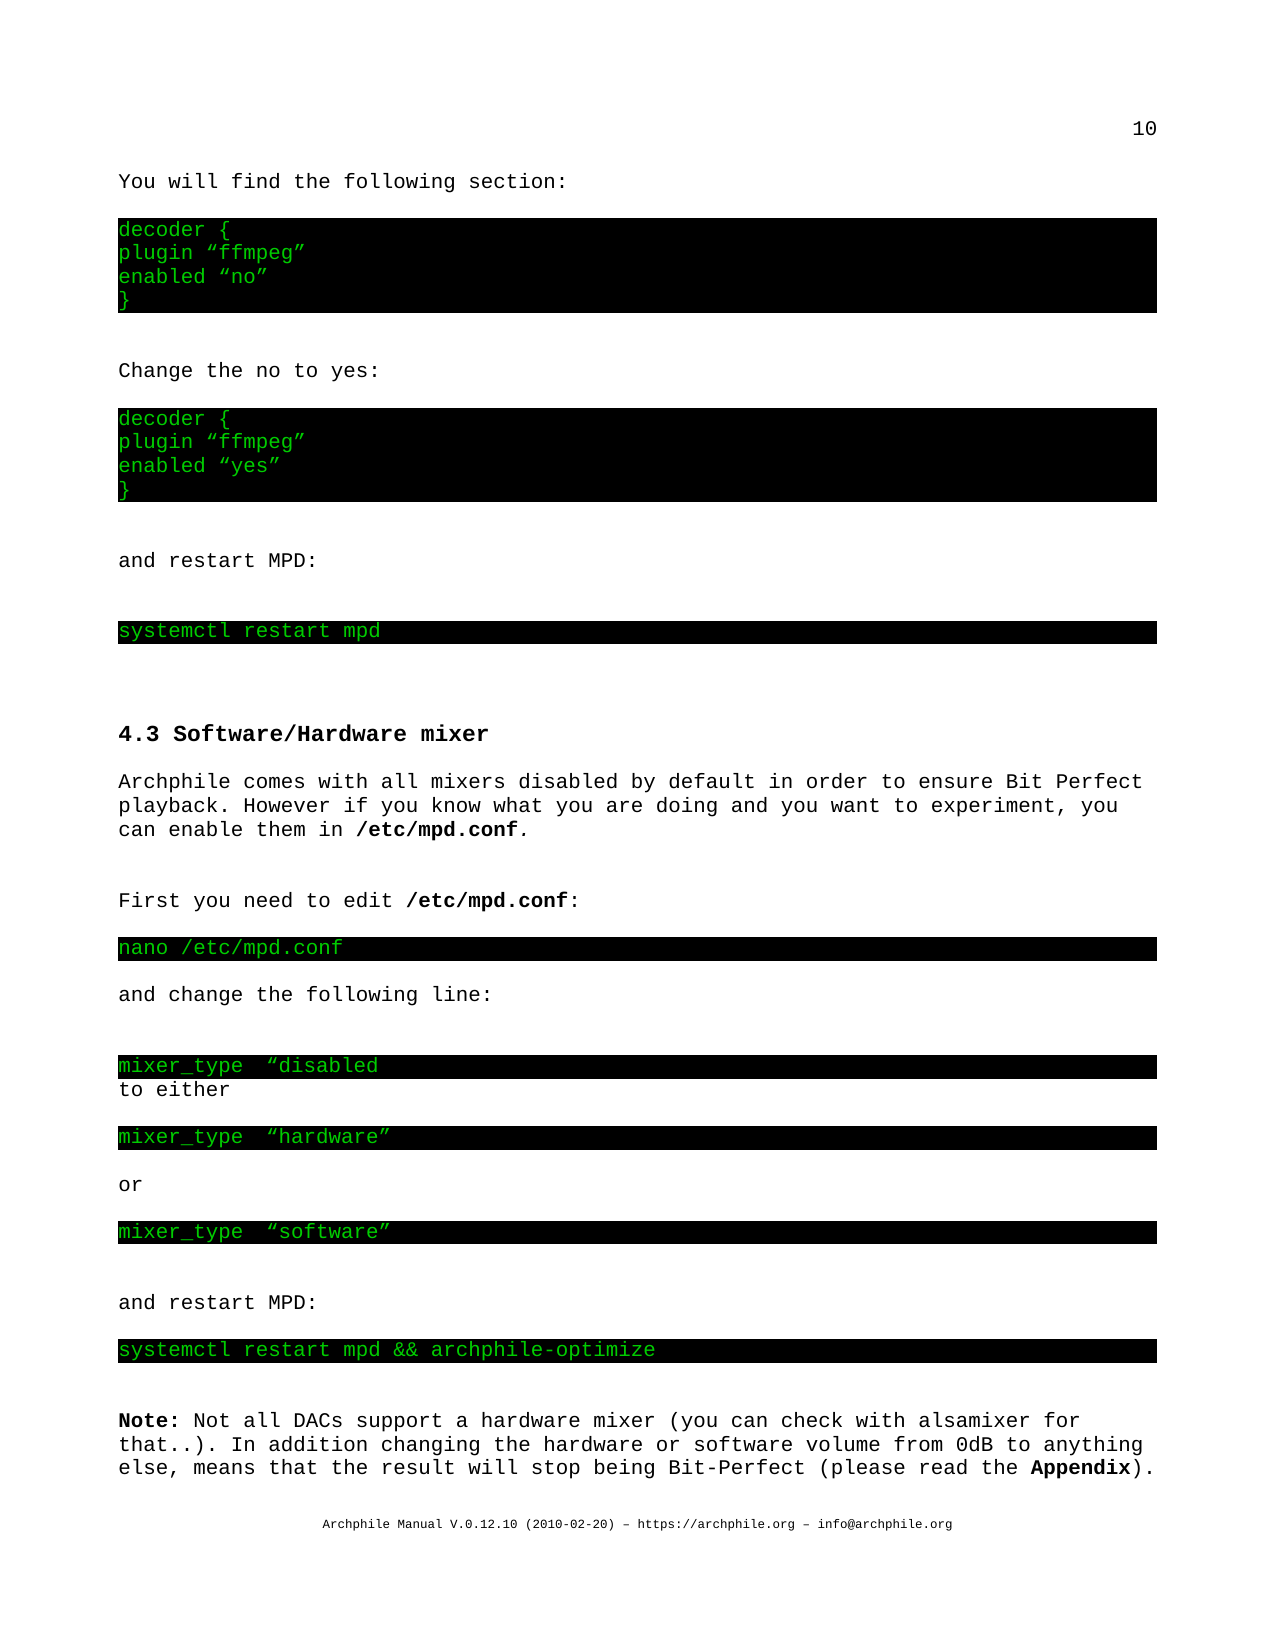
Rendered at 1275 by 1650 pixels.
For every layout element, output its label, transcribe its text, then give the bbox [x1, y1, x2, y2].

text or [118, 1173, 1157, 1197]
text and restart MPD: [118, 1292, 1157, 1315]
text nano /etc/mpd.conf [118, 937, 1157, 961]
text mixer_type “software” [118, 1221, 1157, 1244]
text and change the following line: [118, 984, 1157, 1008]
text You will find the following section: [118, 171, 1157, 195]
text Change the no to yes: [118, 360, 1157, 384]
text decoder { plugin “ffmpeg” enabled “yes” } [118, 408, 1157, 502]
text systemctl restart mpd && archphile-optimize [118, 1339, 1157, 1363]
text mixer_type “hardware” [118, 1126, 1157, 1150]
text mixer_type “disabled [118, 1055, 1157, 1079]
text Archphile comes with all mixers disabled by default in order to ensure Bit Perfect playback. However if you know what you are doing and you want to experiment, you can enable them in /etc/mpd.conf. [118, 772, 1157, 842]
text First you need to edit /etc/mpd.conf: [118, 890, 1157, 913]
text decoder { plugin “ffmpeg” enabled “no” } [118, 218, 1157, 313]
text Note: Not all DACs support a hardware mixer (you can check with alsamixer for that..). In addition changing the hardware or software volume from 0dB to anything else, means that the result will stop being Bit-Perfect (please read the Appendix). [118, 1410, 1157, 1481]
text 4.3 Software/Hardware mixer [118, 722, 1157, 748]
text and restart MPD: [118, 549, 1157, 573]
text to either [118, 1079, 1157, 1103]
text systemctl restart mpd [118, 621, 1157, 644]
